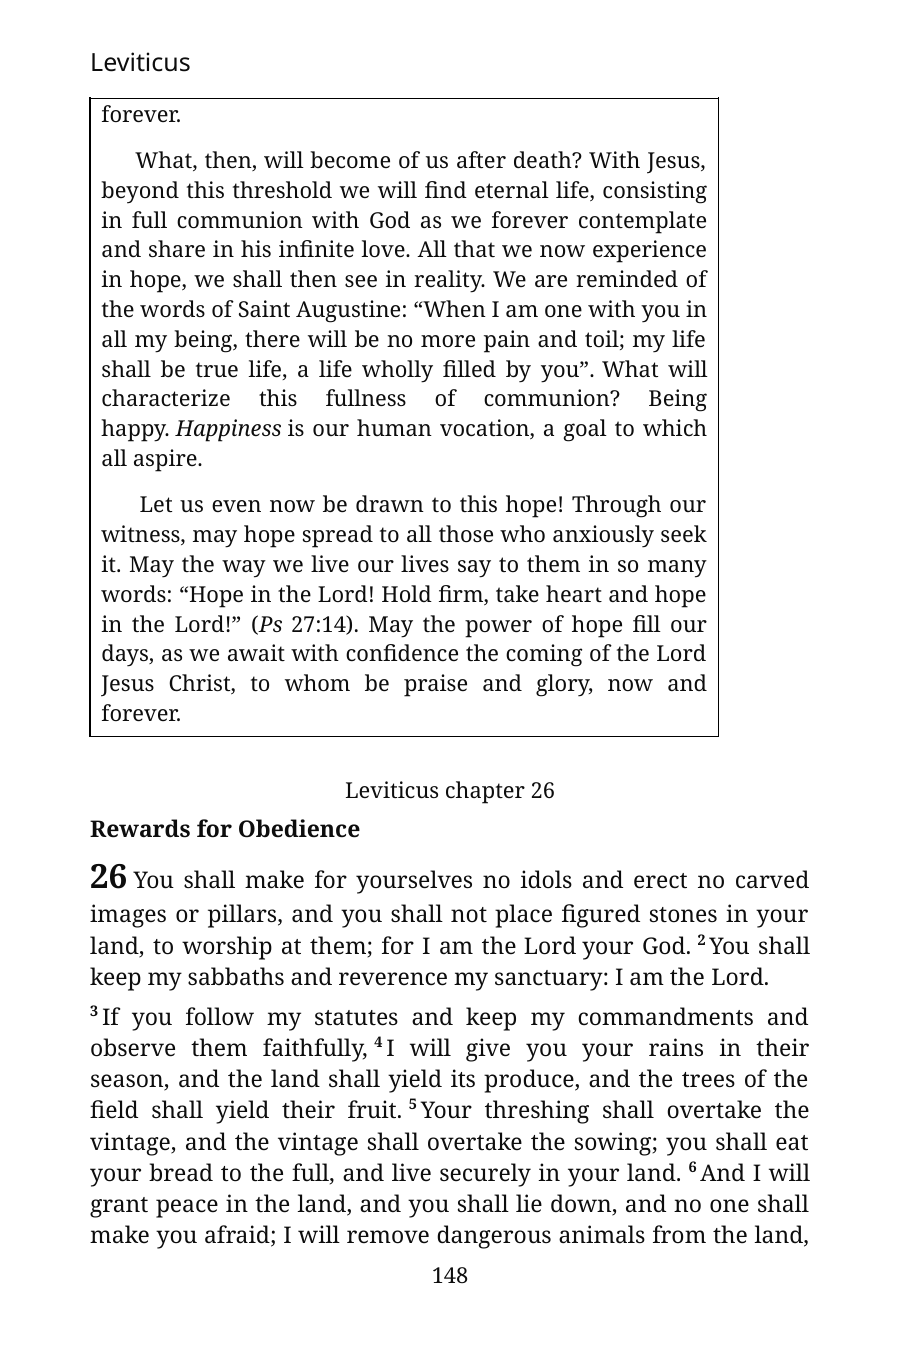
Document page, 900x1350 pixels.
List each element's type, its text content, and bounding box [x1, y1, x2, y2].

text 26 You shall make for yourselves no idols and erect no carved images or pillars, and you shall not place figured stones in your land, to worship at them; for I am the Lord your God. 2 You shall keep my sabbaths and reverence my sanctuary: I am the Lord. [90, 853, 810, 992]
table_cell forever. What, then, will become of us after death? With Jesus, beyond this threshold we will find eternal life, consisting in full communion with God as we forever contemplate and share in his infinite love. All that we now experience in hope, we shall then see in reality. We are reminded of the words of Saint Augustine: “When I am one with you in all my being, there will be no more pain and toil; my life shall be true life, a life wholly filled by you”. What will characterize this fullness of communion? Being happy. Happiness is our human vocation, a goal to which all aspire. Let us even now be drawn to this hope! Through our witness, may hope spread to all those who anxiously seek it. May the way we live our lives say to them in so many words: “Hope in the Lord! Hold firm, take heart and hope in the Lord!” (Ps 27:14). May the power of hope fill our days, as we await with confidence the coming of the Lord Jesus Christ, to whom be praise and glory, now and forever. [91, 99, 718, 736]
text Rewards for Obedience [90, 813, 810, 844]
text 3 If you follow my statutes and keep my commandments and observe them faithfully, 4 I will give you your rains in their season, and the land shall yield its produce, and the trees of the field shall yield their fruit. 5 Your threshing shall overtake the vintage, and the vintage shall overtake the sowing; you shall eat your bread to the full, and live securely in your land. 6 And I will grant peace in the land, and you shall lie down, and no one shall make you afraid; I will remove dangerous animals from the land, [90, 1000, 810, 1250]
text Leviticus chapter 26 [90, 775, 810, 805]
